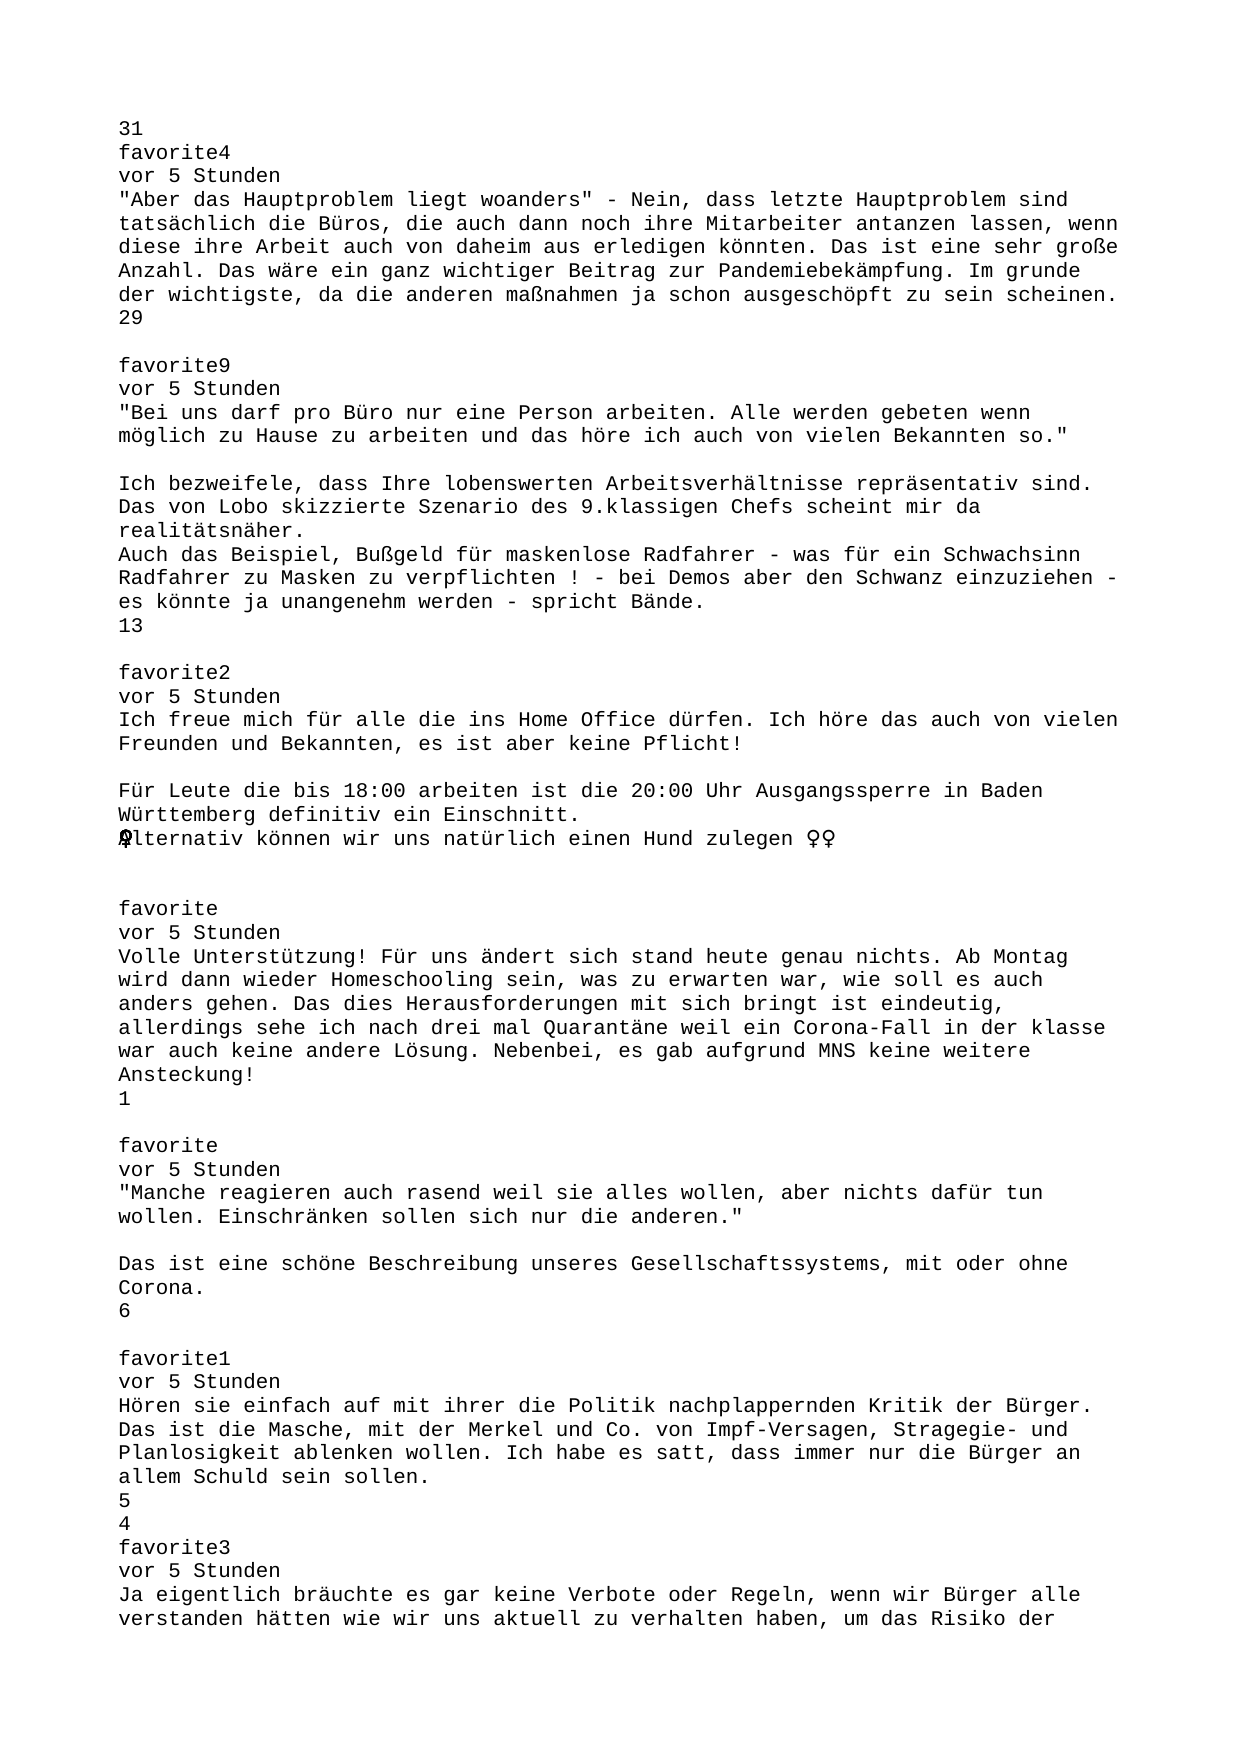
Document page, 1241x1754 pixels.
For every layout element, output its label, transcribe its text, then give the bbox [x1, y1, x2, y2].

text Volle Unterstützung! Für uns ändert sich stand heute genau nichts. Ab Montag wird dann wieder Homeschooling sein, was zu erwarten war, wie soll es auch anders gehen. Das dies Herausforderungen mit sich bringt ist eindeutig, allerdings sehe ich nach drei mal Quarantäne weil ein Corona-Fall in der klasse war auch keine andere Lösung. Nebenbei, es gab aufgrund MNS keine weitere Ansteckung! [118, 946, 1122, 1088]
text vor 5 Stunden [118, 1371, 1122, 1395]
text 1 [118, 1088, 1122, 1111]
text 13 [118, 615, 1122, 638]
text vor 5 Stunden [118, 686, 1122, 709]
text Ich freue mich für alle die ins Home Office dürfen. Ich höre das auch von vielen Freunden und Bekannten, es ist aber keine Pflicht! [118, 709, 1122, 757]
text Auch das Beispiel, Bußgeld für maskenlose Radfahrer - was für ein Schwachsinn Radfahrer zu Masken zu verpflichten ! - bei Demos aber den Schwanz einzuziehen - es könnte ja unangenehm werden - spricht Bände. [118, 544, 1122, 615]
text favorite [118, 1135, 1122, 1158]
text Das ist eine schöne Beschreibung unseres Gesellschaftssystems, mit oder ohne Corona. [118, 1253, 1122, 1300]
text Hören sie einfach auf mit ihrer die Politik nachplappernden Kritik der Bürger. Das ist die Masche, mit der Merkel und Co. von Impf-Versagen, Stragegie- und Planlosigkeit ablenken wollen. Ich habe es satt, dass immer nur die Bürger an allem Schuld sein sollen. [118, 1395, 1122, 1489]
text favorite9 [118, 354, 1122, 378]
text 6 [118, 1300, 1122, 1324]
text 4 [118, 1513, 1122, 1537]
text "Manche reagieren auch rasend weil sie alles wollen, aber nichts dafür tun wollen. Einschränken sollen sich nur die anderen." [118, 1182, 1122, 1229]
text 5 [118, 1489, 1122, 1513]
text Ich bezweifele, dass Ihre lobenswerten Arbeitsverhältnisse repräsentativ sind. Das von Lobo skizzierte Szenario des 9.klassigen Chefs scheint mir da realitätsnäher. [118, 473, 1122, 544]
text vor 5 Stunden [118, 1158, 1122, 1182]
text favorite1 [118, 1348, 1122, 1371]
text favorite4 [118, 142, 1122, 165]
text vor 5 Stunden [118, 1561, 1122, 1584]
text favorite3 [118, 1537, 1122, 1561]
text vor 5 Stunden [118, 165, 1122, 189]
text "Bei uns darf pro Büro nur eine Person arbeiten. Alle werden gebeten wenn möglich zu Hause zu arbeiten und das höre ich auch von vielen Bekannten so." [118, 402, 1122, 449]
text "Aber das Hauptproblem liegt woanders" - Nein, dass letzte Hauptproblem sind tatsächlich die Büros, die auch dann noch ihre Mitarbeiter antanzen lassen, wenn diese ihre Arbeit auch von daheim aus erledigen könnten. Das ist eine sehr große Anzahl. Das wäre ein ganz wichtiger Beitrag zur Pandemiebekämpfung. Im grunde der wichtigste, da die anderen maßnahmen ja schon ausgeschöpft zu sein scheinen. [118, 189, 1122, 307]
text 31 [118, 118, 1122, 142]
text favorite [118, 898, 1122, 922]
text Ja eigentlich bräuchte es gar keine Verbote oder Regeln, wenn wir Bürger alle verstanden hätten wie wir uns aktuell zu verhalten haben, um das Risiko der [118, 1584, 1122, 1631]
text favorite2 [118, 662, 1122, 686]
text 29 [118, 307, 1122, 331]
text vor 5 Stunden [118, 378, 1122, 402]
text Alternativ können wir uns natürlich einen Hund zulegen 🤦🏻‍♀️ [118, 827, 1122, 851]
text Für Leute die bis 18:00 arbeiten ist die 20:00 Uhr Ausgangssperre in Baden Württemberg definitiv ein Einschnitt. [118, 780, 1122, 827]
text vor 5 Stunden [118, 922, 1122, 946]
